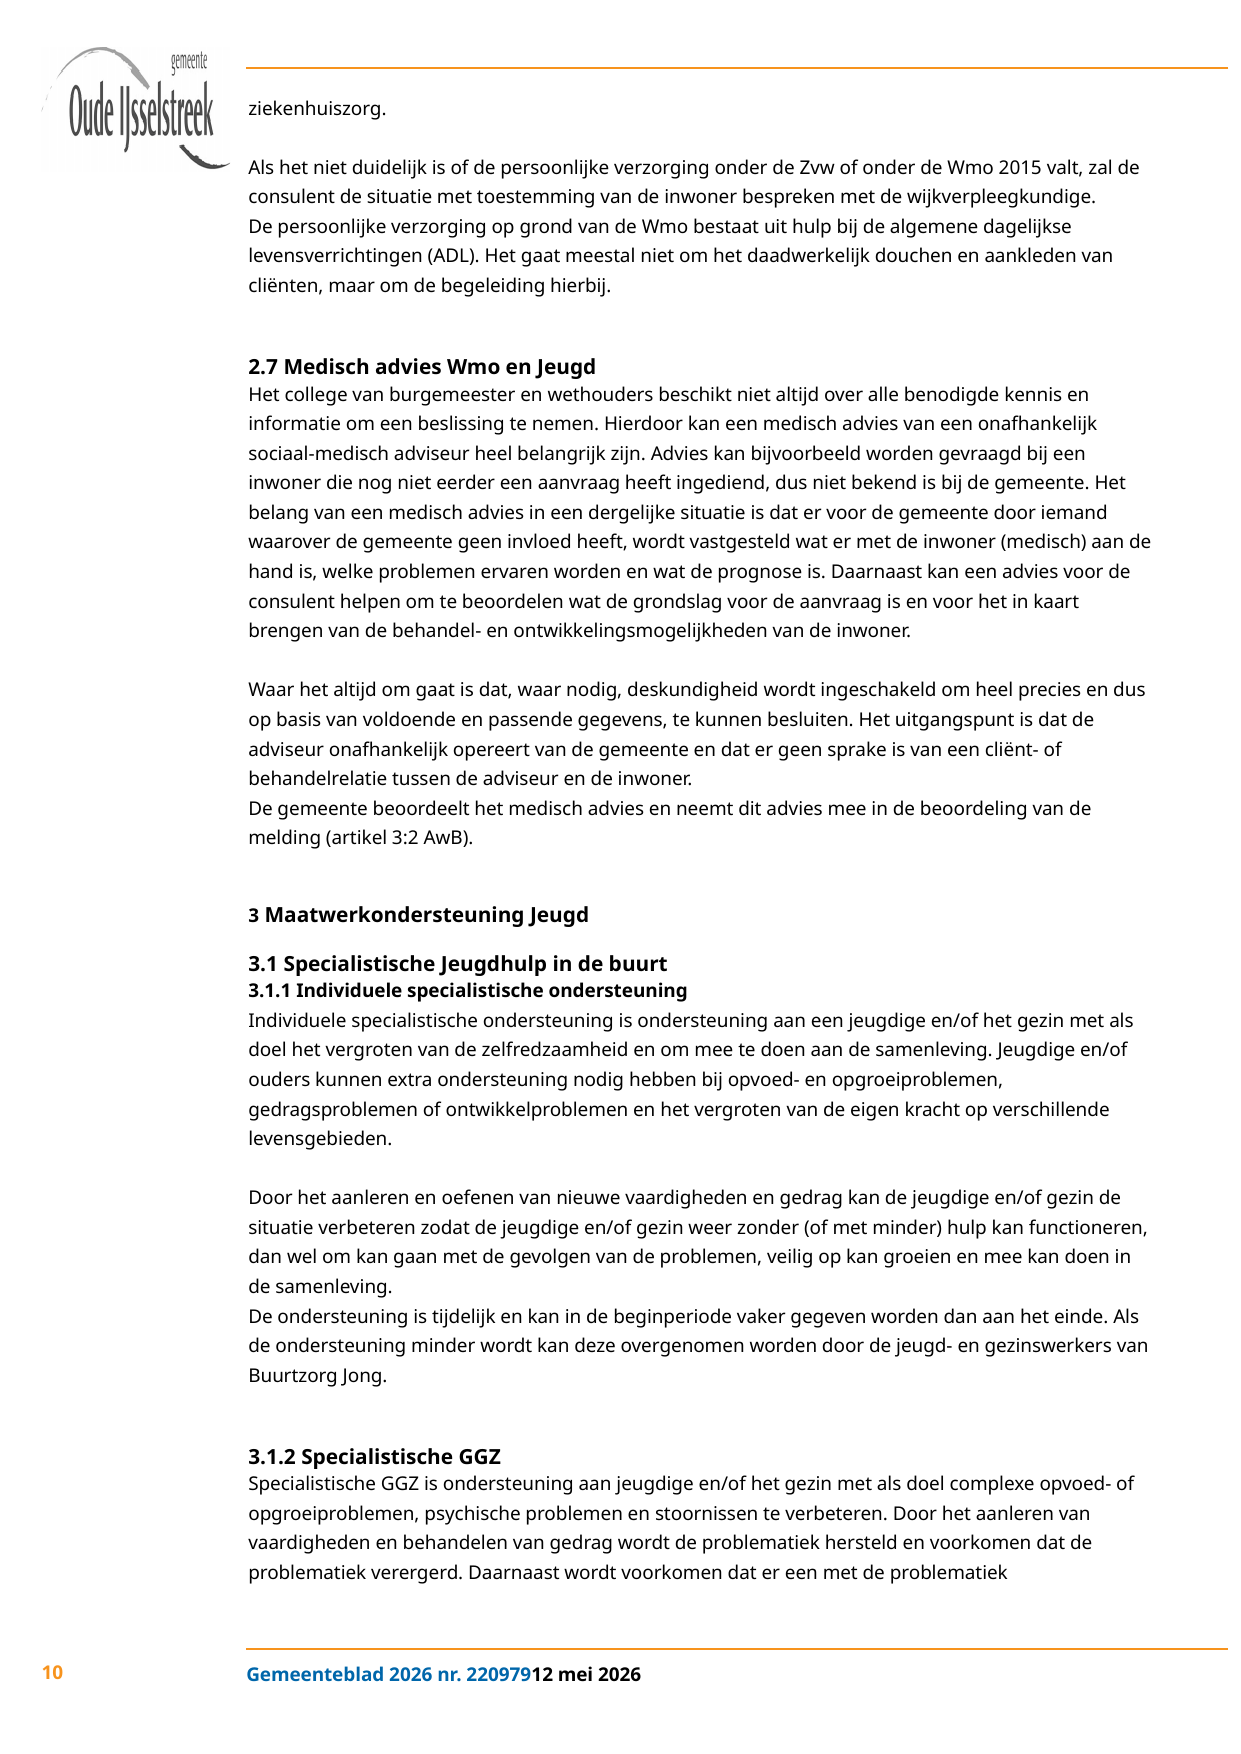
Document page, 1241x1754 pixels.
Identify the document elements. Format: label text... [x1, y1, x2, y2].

text De gemeente beoordeelt het medisch advies en neemt dit advies mee in de beoordeling van de melding (artikel 3:2 AwB). [248, 795, 1152, 850]
text 3 Maatwerkondersteuning Jeugd [248, 900, 1152, 928]
text 3.1.2 Specialistische GGZ [248, 1442, 1152, 1470]
text 2.7 Medisch advies Wmo en Jeugd [248, 352, 1152, 381]
picture [41, 47, 231, 172]
text 3.1.1 Individuele specialistische ondersteuning [248, 977, 1152, 1003]
text Het college van burgemeester en wethouders beschikt niet altijd over alle benodigde kennis en informatie om een beslissing te nemen. Hierdoor kan een medisch advies van een onafhankelijk sociaal-medisch adviseur heel belangrijk zijn. Advies kan bijvoorbeeld worden gevraagd bij een inwoner die nog niet eerder een aanvraag heeft ingediend, dus niet bekend is bij de gemeente. Het belang van een medisch advies in een dergelijke situatie is dat er voor de gemeente door iemand waarover de gemeente geen invloed heeft, wordt vastgesteld wat er met de inwoner (medisch) aan de hand is, welke problemen ervaren worden en wat de prognose is. Daarnaast kan een advies voor de consulent helpen om te beoordelen wat de grondslag voor de aanvraag is en voor het in kaart brengen van de behandel- en ontwikkelingsmogelijkheden van de inwoner. [248, 381, 1152, 643]
text Individuele specialistische ondersteuning is ondersteuning aan een jeugdige en/of het gezin met als doel het vergroten van de zelfredzaamheid en om mee te doen aan de samenleving. Jeugdige en/of ouders kunnen extra ondersteuning nodig hebben bij opvoed- en opgroeiproblemen, gedragsproblemen of ontwikkelproblemen en het vergroten van de eigen kracht op verschillende levensgebieden. [248, 1007, 1152, 1151]
text Door het aanleren en oefenen van nieuwe vaardigheden en gedrag kan de jeugdige en/of gezin de situatie verbeteren zodat de jeugdige en/of gezin weer zonder (of met minder) hulp kan functioneren, dan wel om kan gaan met de gevolgen van de problemen, veilig op kan groeien en mee kan doen in de samenleving. [248, 1184, 1152, 1299]
text Specialistische GGZ is ondersteuning aan jeugdige en/of het gezin met als doel complexe opvoed- of opgroeiproblemen, psychische problemen en stoornissen te verbeteren. Door het aanleren van vaardigheden en behandelen van gedrag wordt de problematiek hersteld en voorkomen dat de problematiek verergerd. Daarnaast wordt voorkomen dat er een met de problematiek [248, 1470, 1152, 1585]
text 3.1 Specialistische Jeugdhulp in de buurt [248, 949, 1152, 977]
text ziekenhuiszorg. [248, 95, 1152, 121]
text De persoonlijke verzorging op grond van de Wmo bestaat uit hulp bij de algemene dagelijkse levensverrichtingen (ADL). Het gaat meestal niet om het daadwerkelijk douchen en aankleden van cliënten, maar om de begeleiding hierbij. [248, 213, 1152, 298]
text Waar het altijd om gaat is dat, waar nodig, deskundigheid wordt ingeschakeld om heel precies en dus op basis van voldoende en passende gegevens, te kunnen besluiten. Het uitgangspunt is dat de adviseur onafhankelijk opereert van de gemeente en dat er geen sprake is van een cliënt- of behandelrelatie tussen de adviseur en de inwoner. [248, 677, 1152, 791]
text Als het niet duidelijk is of de persoonlijke verzorging onder de Zvw of onder de Wmo 2015 valt, zal de consulent de situatie met toestemming van de inwoner bespreken met de wijkverpleegkundige. [248, 154, 1152, 209]
text De ondersteuning is tijdelijk en kan in de beginperiode vaker gegeven worden dan aan het einde. Als de ondersteuning minder wordt kan deze overgenomen worden door de jeugd- en gezinswerkers van Buurtzorg Jong. [248, 1303, 1152, 1388]
